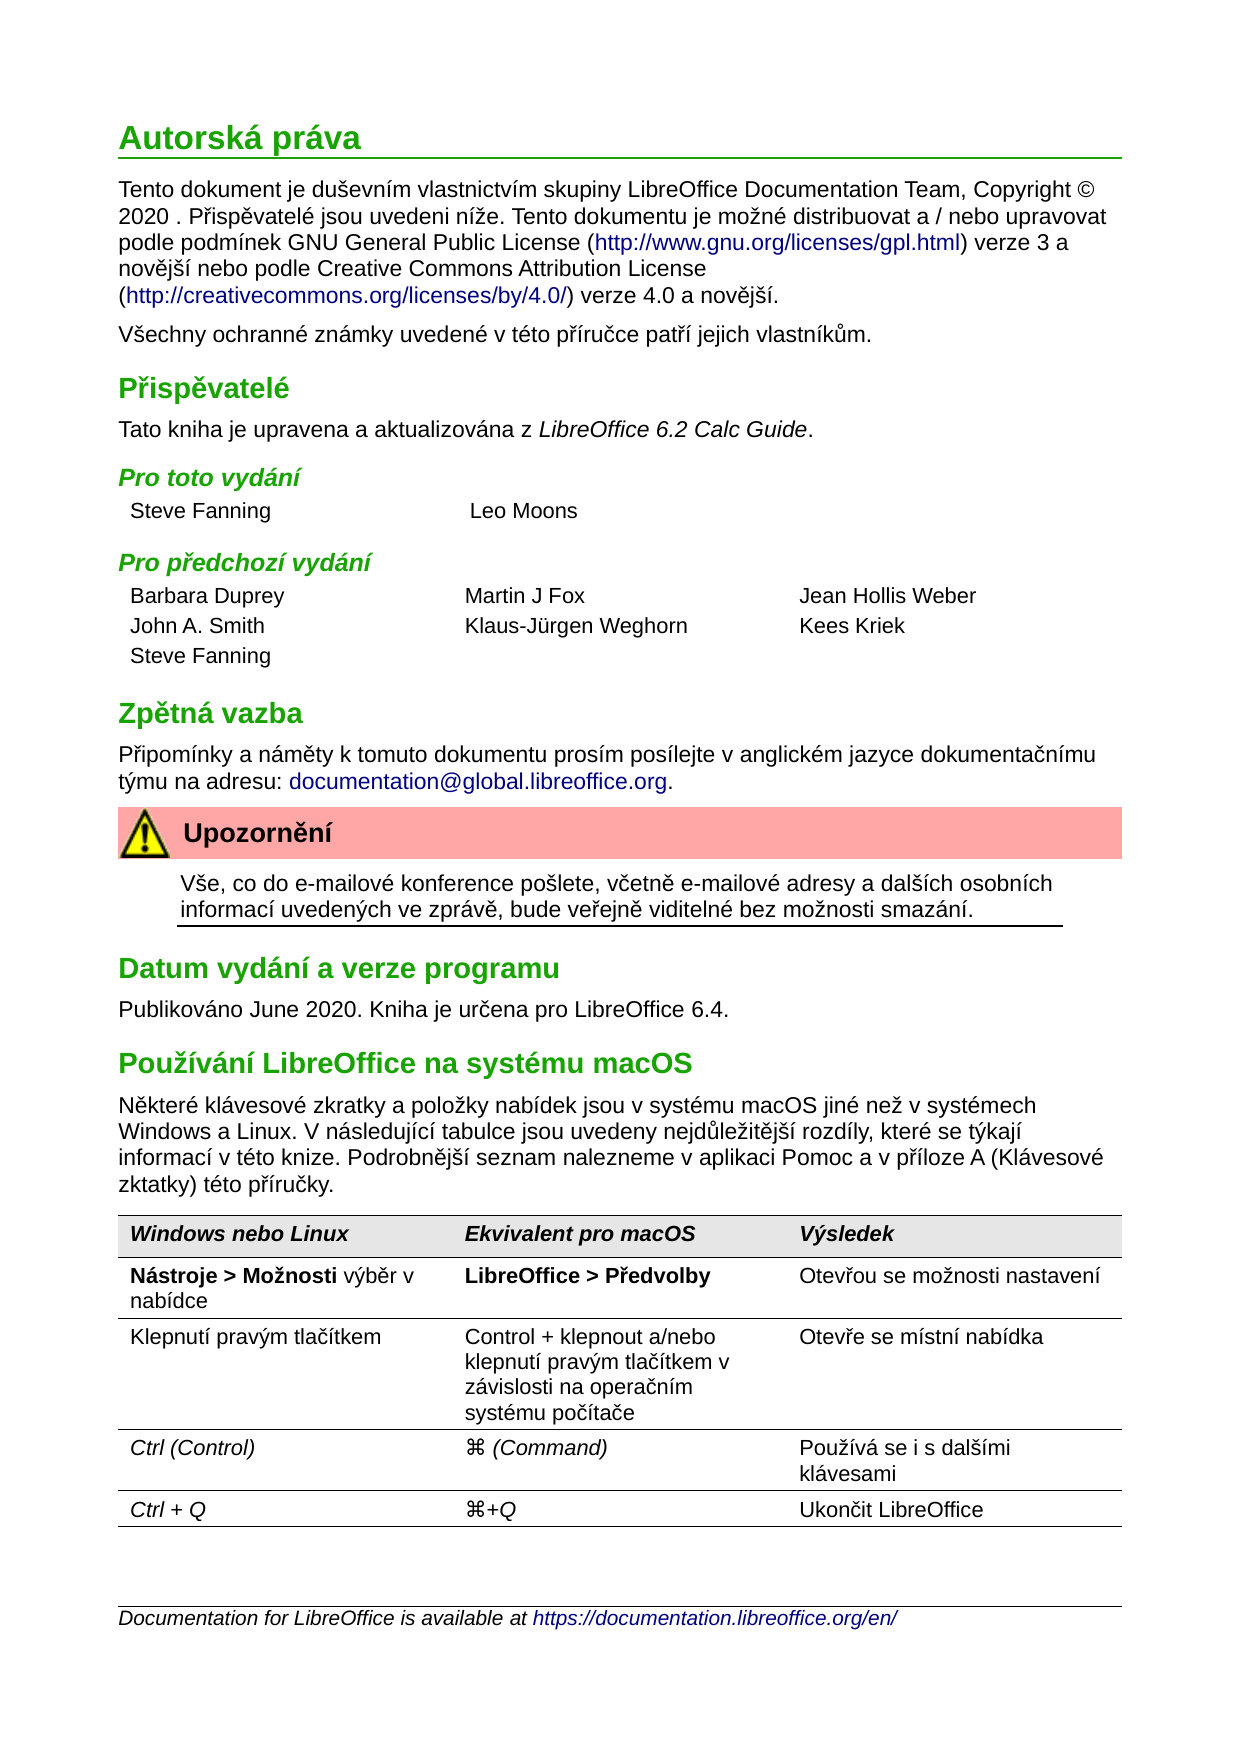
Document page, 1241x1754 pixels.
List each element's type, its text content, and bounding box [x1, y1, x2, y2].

table_cell ⌘ (Command) [453, 1430, 787, 1490]
table_cell Ukončit LibreOffice [787, 1491, 1122, 1526]
subtitle Přispěvatelé [118, 371, 1122, 404]
subtitle Autorská práva [118, 118, 1122, 157]
table_header Ekvivalent pro macOS [453, 1216, 787, 1257]
subtitle Pro toto vydání [118, 463, 1122, 492]
table_cell LibreOffice > Předvolby [453, 1258, 787, 1318]
subtitle Používání LibreOffice na systému macOS [118, 1046, 1122, 1080]
table_cell Kees Kriek [788, 613, 1122, 643]
text Všechny ochranné známky uvedené v této příručce patří jejich vlastníkům. [118, 321, 1122, 347]
subtitle Zpětná vazba [118, 696, 1122, 730]
table_cell Klepnutí pravým tlačítkem [118, 1319, 453, 1429]
table_cell Control + klepnout a/nebo klepnutí pravým tlačítkem v závislosti na operačním systému počítače [453, 1319, 787, 1429]
text Některé klávesové zkratky a položky nabídek jsou v systému macOS jiné než v systémech Windows a Linux. V následující tabulce jsou uvedeny nejdůležitější rozdíly, které se týkají informací v této knize. Podrobnější seznam nalezneme v aplikaci Pomoc a v příloze A (Klávesové zktatky) této příručky. [118, 1092, 1122, 1197]
table_header Martin J Fox [453, 583, 787, 613]
table_cell Steve Fanning [118, 643, 453, 672]
table_header Jean Hollis Weber [788, 583, 1122, 613]
table_header Výsledek [787, 1216, 1122, 1257]
subtitle Upozornění [118, 814, 1122, 855]
table_cell Otevře se místní nabídka [787, 1319, 1122, 1429]
table_cell [453, 643, 787, 672]
table_header Windows nebo Linux [118, 1216, 453, 1257]
picture [119, 807, 170, 858]
table_header Leo Moons [458, 498, 789, 527]
table_cell John A. Smith [118, 613, 453, 643]
table_cell Klaus-Jürgen Weghorn [453, 613, 787, 643]
table_cell ⌘+Q [453, 1491, 787, 1526]
text Tento dokument je duševním vlastnictvím skupiny LibreOffice Documentation Team, Copyright © 2020 . Přispěvatelé jsou uvedeni níže. Tento dokumentu je možné distribuovat a / nebo upravovat podle podmínek GNU General Public License (http://www.gnu.org/licenses/gpl.html) verze 3 a novější nebo podle Creative Commons Attribution License (http://creativecommons.org/licenses/by/4.0/) verze 4.0 a novější. [118, 176, 1122, 308]
table_header [789, 498, 1122, 527]
table_header Barbara Duprey [118, 583, 453, 613]
table_cell Nástroje > Možnosti výběr v nabídce [118, 1258, 453, 1318]
table_header Steve Fanning [118, 498, 458, 527]
table_cell Používá se i s dalšími klávesami [787, 1430, 1122, 1490]
text Tato kniha je upravena a aktualizována z LibreOffice 6.2 Calc Guide. [118, 416, 1122, 442]
text Publikováno červen 2020. Kniha je určena pro LibreOffice 6.4. [118, 996, 1122, 1023]
subtitle Pro předchozí vydání [118, 548, 1122, 577]
subtitle Datum vydání a verze programu [118, 951, 1122, 984]
text Připomínky a náměty k tomuto dokumentu prosím posílejte v anglickém jazyce dokumentačnímu týmu na adresu: documentation@global.libreoffice.org. [118, 741, 1122, 794]
table_cell Ctrl (Control) [118, 1430, 453, 1490]
text Vše, co do e-mailové konference pošlete, včetně e-mailové adresy a dalších osobních informací uvedených ve zprávě, bude veřejně viditelné bez možnosti smazání. [177, 866, 1063, 925]
table_cell [788, 643, 1122, 672]
table_cell Ctrl + Q [118, 1491, 453, 1526]
table_cell Otevřou se možnosti nastavení [787, 1258, 1122, 1318]
